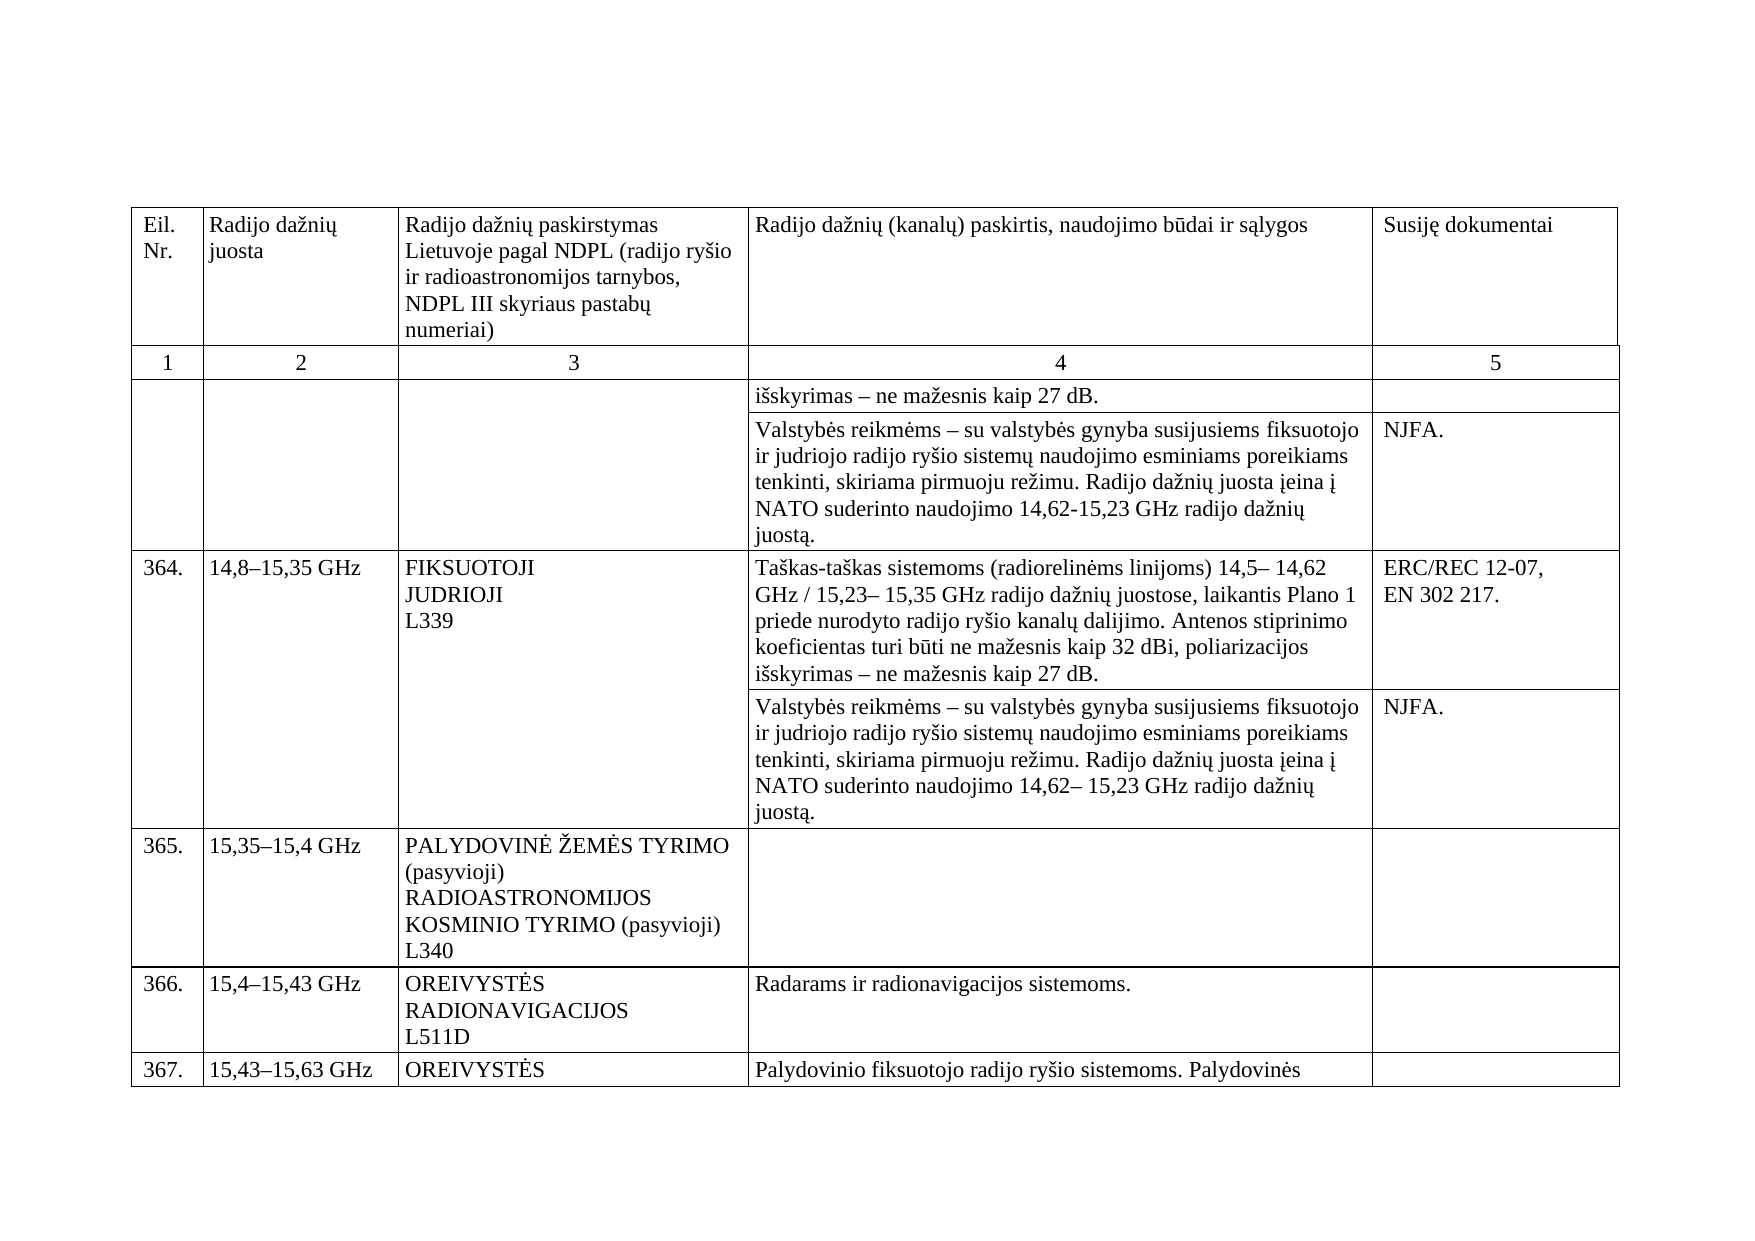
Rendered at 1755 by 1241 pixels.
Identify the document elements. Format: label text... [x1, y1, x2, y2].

table_cell Taškas-taškas sistemoms (radiorelinėms linijoms) 14,5– 14,62 GHz / 15,23– 15,35 GHz radijo dažnių juostose, laikantis Plano 1 priede nurodyto radijo ryšio kanalų dalijimo. Antenos stiprinimo koeficientas turi būti ne mažesnis kaip 32 dBi, poliarizacijos išskyrimas – ne mažesnis kaip 27 dB. [749, 551, 1372, 689]
table_header Radijo dažnių paskirstymas Lietuvoje pagal NDPL (radijo ryšio ir radioastronomijos tarnybos, NDPL III skyriaus pastabų numeriai) [399, 208, 748, 345]
table_cell [1373, 1053, 1619, 1086]
table_cell 15,35–15,4 GHz [204, 829, 398, 966]
table_cell [204, 380, 398, 550]
table_cell 14,8–15,35 GHz [204, 551, 398, 828]
table_header Radijo dažnių juosta [204, 208, 398, 345]
table_cell 5 [1373, 346, 1619, 378]
table_cell OREIVYSTĖS RADIONAVIGACIJOS L511D [399, 968, 748, 1052]
table_cell ERC/REC 12-07, EN 302 217. [1373, 551, 1619, 689]
table_cell [1373, 968, 1619, 1052]
table_cell 1 [132, 346, 203, 378]
table_cell [1373, 380, 1619, 412]
table_cell 3 [399, 346, 748, 378]
table_cell NJFA. [1373, 413, 1619, 550]
table_cell Valstybės reikmėms – su valstybės gynyba susijusiems fiksuotojo ir judriojo radijo ryšio sistemų naudojimo esminiams poreikiams tenkinti, skiriama pirmuoju režimu. Radijo dažnių juosta įeina į NATO suderinto naudojimo 14,62-15,23 GHz radijo dažnių juostą. [749, 413, 1372, 550]
table_cell 15,4–15,43 GHz [204, 968, 398, 1052]
table_cell NJFA. [1373, 690, 1619, 828]
table_cell Radarams ir radionavigacijos sistemoms. [749, 968, 1372, 1052]
table_header Radijo dažnių (kanalų) paskirtis, naudojimo būdai ir sąlygos [749, 208, 1372, 345]
table_cell 364. [132, 551, 203, 828]
table_cell Valstybės reikmėms – su valstybės gynyba susijusiems fiksuotojo ir judriojo radijo ryšio sistemų naudojimo esminiams poreikiams tenkinti, skiriama pirmuoju režimu. Radijo dažnių juosta įeina į NATO suderinto naudojimo 14,62– 15,23 GHz radijo dažnių juostą. [749, 690, 1372, 828]
table_cell Palydovinio fiksuotojo radijo ryšio sistemoms. Palydovinės [749, 1053, 1372, 1086]
table_cell išskyrimas – ne mažesnis kaip 27 dB. [749, 380, 1372, 412]
table_cell [399, 380, 748, 550]
table_cell [132, 380, 203, 550]
table_cell 367. [132, 1053, 203, 1086]
table_cell [1373, 829, 1619, 966]
table_cell PALYDOVINĖ ŽEMĖS TYRIMO (pasyvioji) RADIOASTRONOMIJOS KOSMINIO TYRIMO (pasyvioji) L340 [399, 829, 748, 966]
table_cell 2 [204, 346, 398, 378]
table_header Susiję dokumentai [1373, 208, 1617, 345]
table_cell 15,43–15,63 GHz [204, 1053, 398, 1086]
table_cell FIKSUOTOJI JUDRIOJI L339 [399, 551, 748, 828]
table_cell 366. [132, 968, 203, 1052]
table_cell 365. [132, 829, 203, 966]
table_header Eil. Nr. [132, 208, 203, 345]
table_cell 4 [749, 346, 1372, 378]
table_cell [749, 829, 1372, 966]
table_cell OREIVYSTĖS [399, 1053, 748, 1086]
